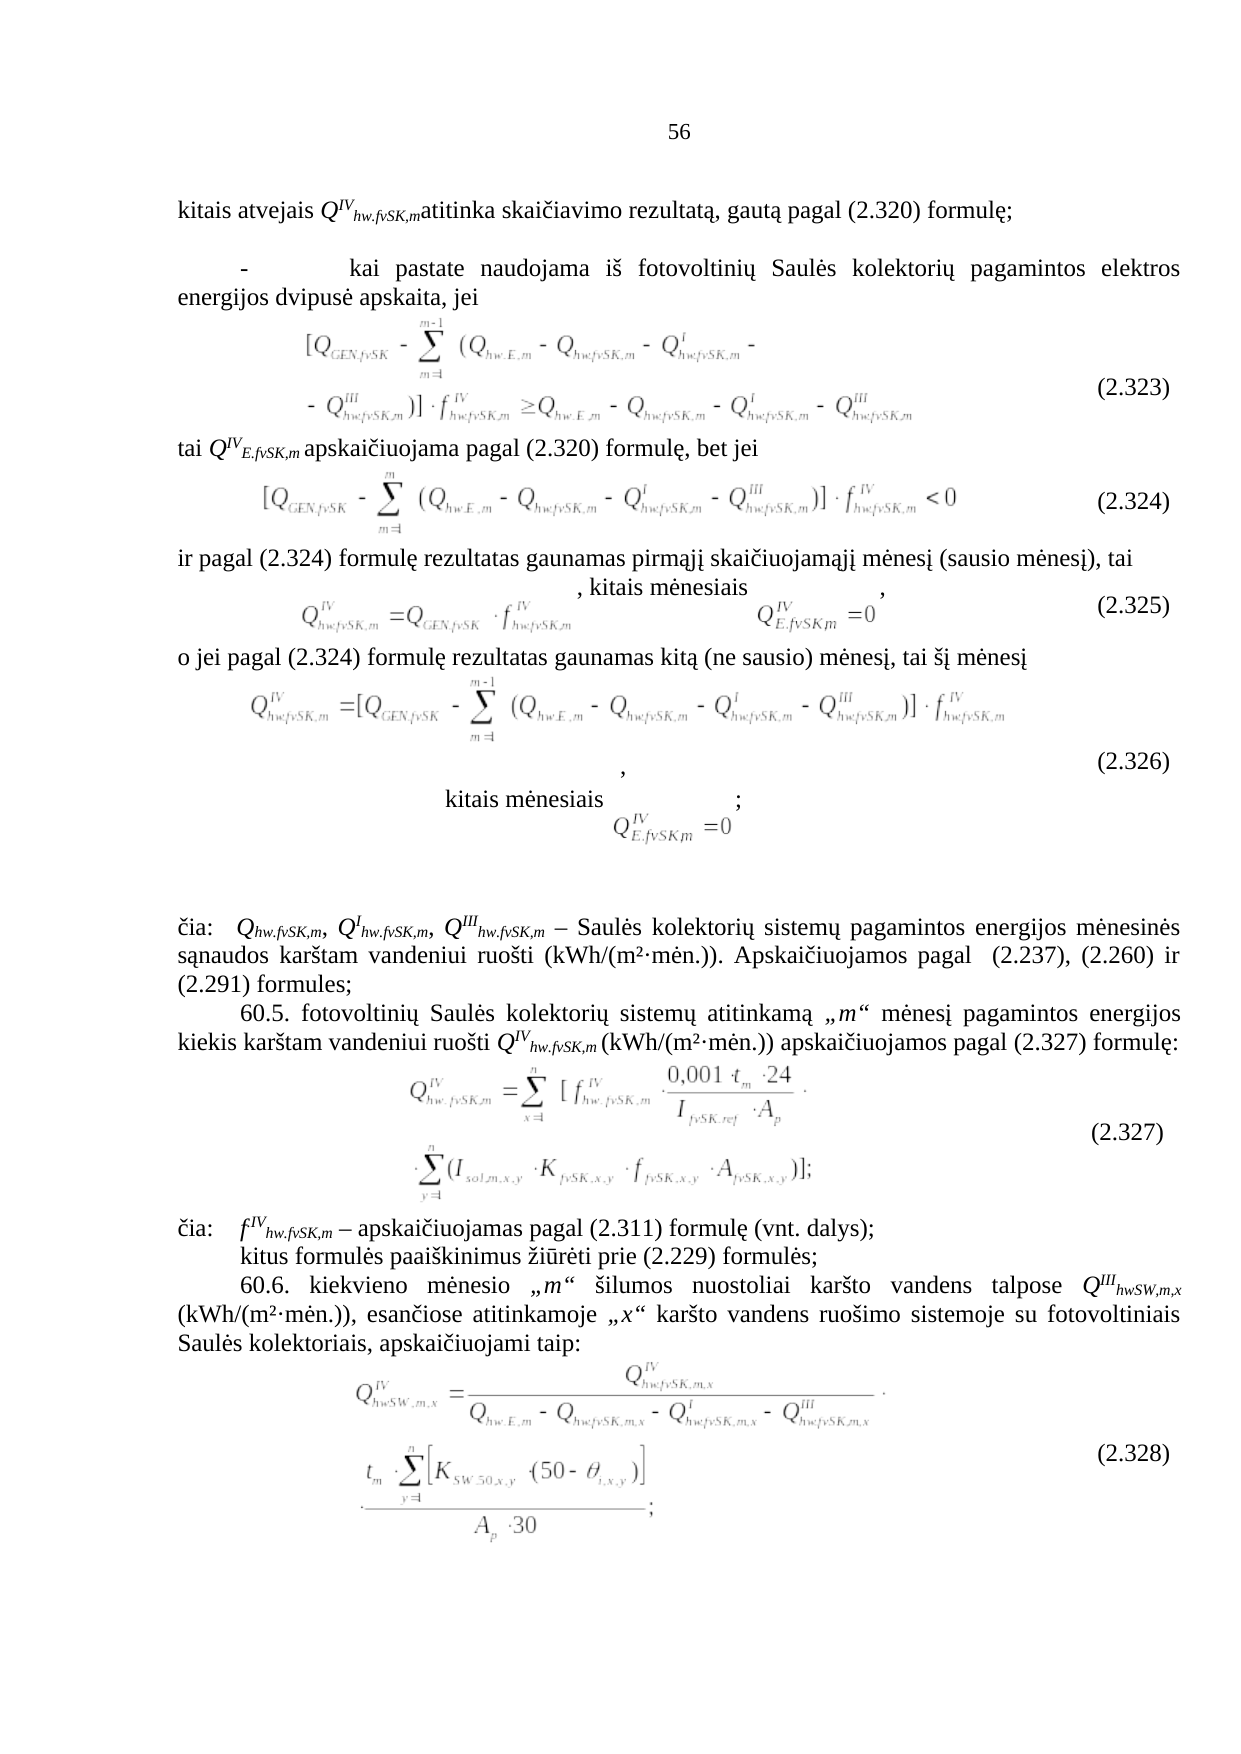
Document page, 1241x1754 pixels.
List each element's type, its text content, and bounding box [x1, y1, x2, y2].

text - kai pastate naudojama iš fotovoltinių Saulės kolektorių pagamintos elektros energijos dvipusė apskaita, jei [177, 253, 1181, 311]
text tai QIVE.fvSK,m apskaičiuojama pagal (2.320) formulę, bet jei [177, 433, 1181, 462]
text kitus formulės paaiškinimus žiūrėti prie (2.229) formulės; [240, 1241, 1181, 1270]
text o jei pagal (2.324) formulę rezultatas gaunamas kitą (ne sausio) mėnesį, tai šį mėnesį [177, 642, 1181, 670]
text čia: f.IVhw.fvSK,m – apskaičiuojamas pagal (2.311) formulę (vnt. dalys); [177, 1213, 1181, 1241]
table_header (2.327) [1046, 1055, 1181, 1213]
table_header [177, 1055, 1046, 1213]
table_header (2.323) [1045, 311, 1181, 433]
table_header [177, 311, 1044, 433]
text 60.6. kiekvieno mėnesio „m“ šilumos nuostoliai karšto vandens talpose QIIIhwSW,m,x (kWh/(m²·mėn.)), esančiose atitinkamoje „x“ karšto vandens ruošimo sistemoje su fotovoltiniais Saulės kolektoriais, apskaičiuojami taip: [177, 1270, 1181, 1356]
table_header [177, 1356, 1063, 1553]
table_header (2.328) [1063, 1356, 1181, 1553]
text kitais atvejais QIVhw.fvSK,matitinka skaičiavimo rezultatą, gautą pagal (2.320) formulę; [177, 196, 1181, 224]
text čia: Qhw.fvSK,m, QIhw.fvSK,m, QIIIhw.fvSK,m – Saulės kolektorių sistemų pagamintos energijos mėnesinės sąnaudos karštam vandeniui ruošti (kWh/(m²·mėn.)). Apskaičiuojamos pagal (2.237), (2.260) ir (2.291) formules; [177, 912, 1181, 998]
table_header , kitais mėnesiais ; [177, 670, 1009, 854]
table_header [177, 462, 1044, 543]
table_header (2.326) [1010, 670, 1181, 854]
table_header (2.324) [1045, 462, 1181, 543]
table_header (2.325) [1007, 572, 1181, 642]
table_header , kitais mėnesiais , [177, 572, 1007, 642]
text 60.5. fotovoltinių Saulės kolektorių sistemų atitinkamą „m“ mėnesį pagamintos energijos kiekis karštam vandeniui ruošti QIVhw.fvSK,m (kWh/(m²·mėn.)) apskaičiuojamos pagal (2.327) formulę: [177, 998, 1181, 1055]
text ir pagal (2.324) formulę rezultatas gaunamas pirmąjį skaičiuojamąjį mėnesį (sausio mėnesį), tai [177, 543, 1181, 572]
